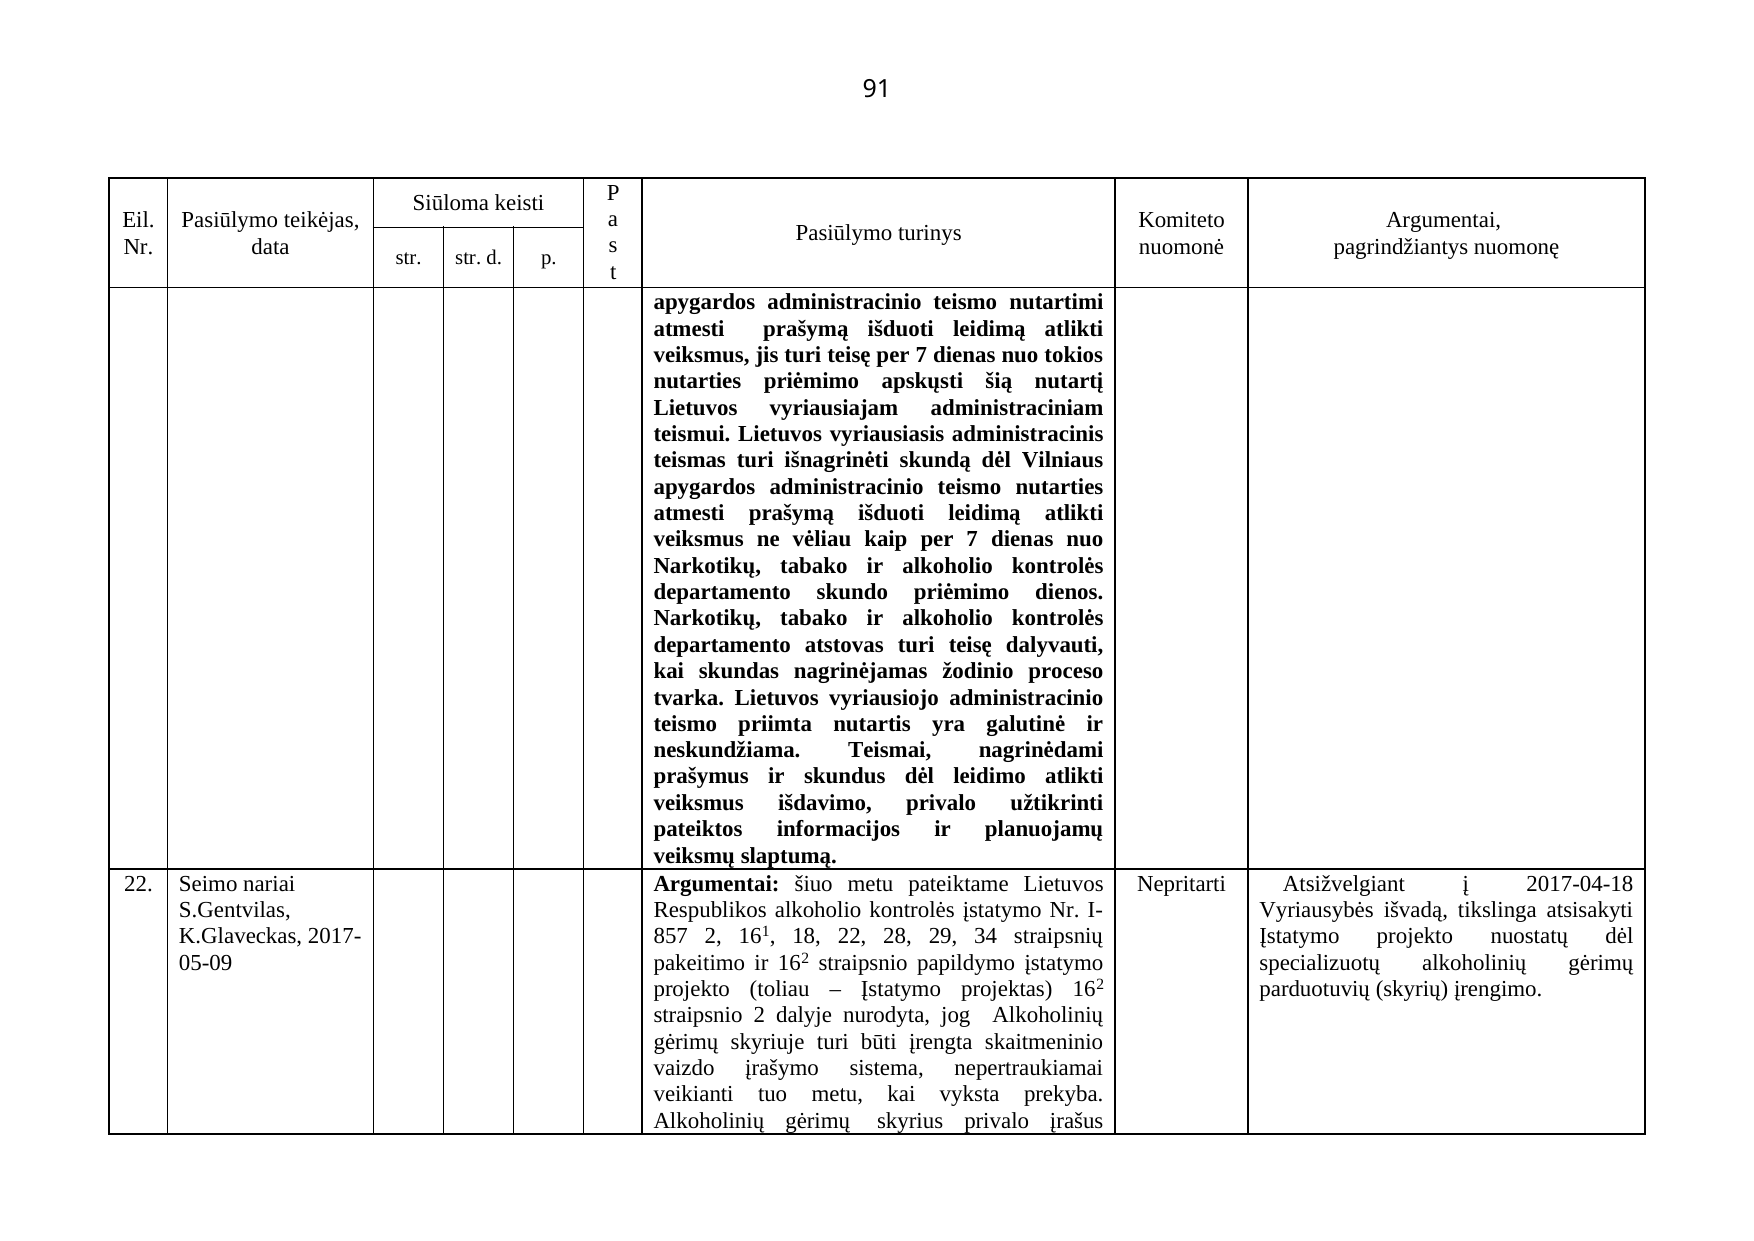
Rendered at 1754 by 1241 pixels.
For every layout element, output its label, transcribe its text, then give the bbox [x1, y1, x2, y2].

table_cell Nepritarti [1116, 870, 1247, 1133]
table_cell Atsižvelgiant į 2017-04-18 Vyriausybės išvadą, tikslinga atsisakyti Įstatymo projekto nuostatų dėl specializuotų alkoholinių gėrimų parduotuvių (skyrių) įrengimo. [1249, 870, 1644, 1133]
table_cell apygardos administracinio teismo nutartimi atmesti prašymą išduoti leidimą atlikti veiksmus, jis turi teisę per 7 dienas nuo tokios nutarties priėmimo apskųsti šią nutartį Lietuvos vyriausiajam administraciniam teismui. Lietuvos vyriausiasis administracinis teismas turi išnagrinėti skundą dėl Vilniaus apygardos administracinio teismo nutarties atmesti prašymą išduoti leidimą atlikti veiksmus ne vėliau kaip per 7 dienas nuo Narkotikų, tabako ir alkoholio kontrolės departamento skundo priėmimo dienos. Narkotikų, tabako ir alkoholio kontrolės departamento atstovas turi teisę dalyvauti, kai skundas nagrinėjamas žodinio proceso tvarka. Lietuvos vyriausiojo administracinio teismo priimta nutartis yra galutinė ir neskundžiama. Teismai, nagrinėdami prašymus ir skundus dėl leidimo atlikti veiksmus išdavimo, privalo užtikrinti pateiktos informacijos ir planuojamų veiksmų slaptumą. [643, 288, 1114, 868]
table_cell str. [374, 228, 443, 287]
table_cell [514, 870, 583, 1133]
table_header Siūloma keisti [374, 179, 583, 226]
table_cell str. d. [444, 228, 513, 287]
table_cell [168, 288, 373, 868]
table_cell p. [514, 228, 583, 287]
table_cell [444, 870, 513, 1133]
table_header Pasiūlymo turinys [643, 179, 1114, 287]
table_cell [514, 288, 583, 868]
table_cell Argumentai: šiuo metu pateiktame Lietuvos Respublikos alkoholio kontrolės įstatymo Nr. I-857 2, 161, 18, 22, 28, 29, 34 straipsnių pakeitimo ir 162 straipsnio papildymo įstatymo projekto (toliau – Įstatymo projektas) 162 straipsnio 2 dalyje nurodyta, jog Alkoholinių gėrimų skyriuje turi būti įrengta skaitmeninio vaizdo įrašymo sistema, nepertraukiamai veikianti tuo metu, kai vyksta prekyba. Alkoholinių gėrimų skyrius privalo įrašus [643, 870, 1114, 1133]
table_cell [374, 288, 443, 868]
table_cell [374, 870, 443, 1133]
table_cell [110, 288, 167, 868]
table_header Argumentai, pagrindžiantys nuomonę [1249, 179, 1644, 287]
table_cell [1116, 288, 1247, 868]
table_cell [584, 870, 641, 1133]
table_header Pastabos [584, 179, 641, 287]
table_cell 22. [110, 870, 167, 1133]
table_cell [584, 288, 641, 868]
table_cell Seimo nariai S.Gentvilas, K.Glaveckas, 2017-05-09 [168, 870, 373, 1133]
table_header Pasiūlymo teikėjas, data [168, 179, 373, 287]
table_cell [444, 288, 513, 868]
table_cell [1249, 288, 1644, 868]
table_header Eil. Nr. [110, 179, 167, 287]
table_header Komiteto nuomonė [1116, 179, 1247, 287]
